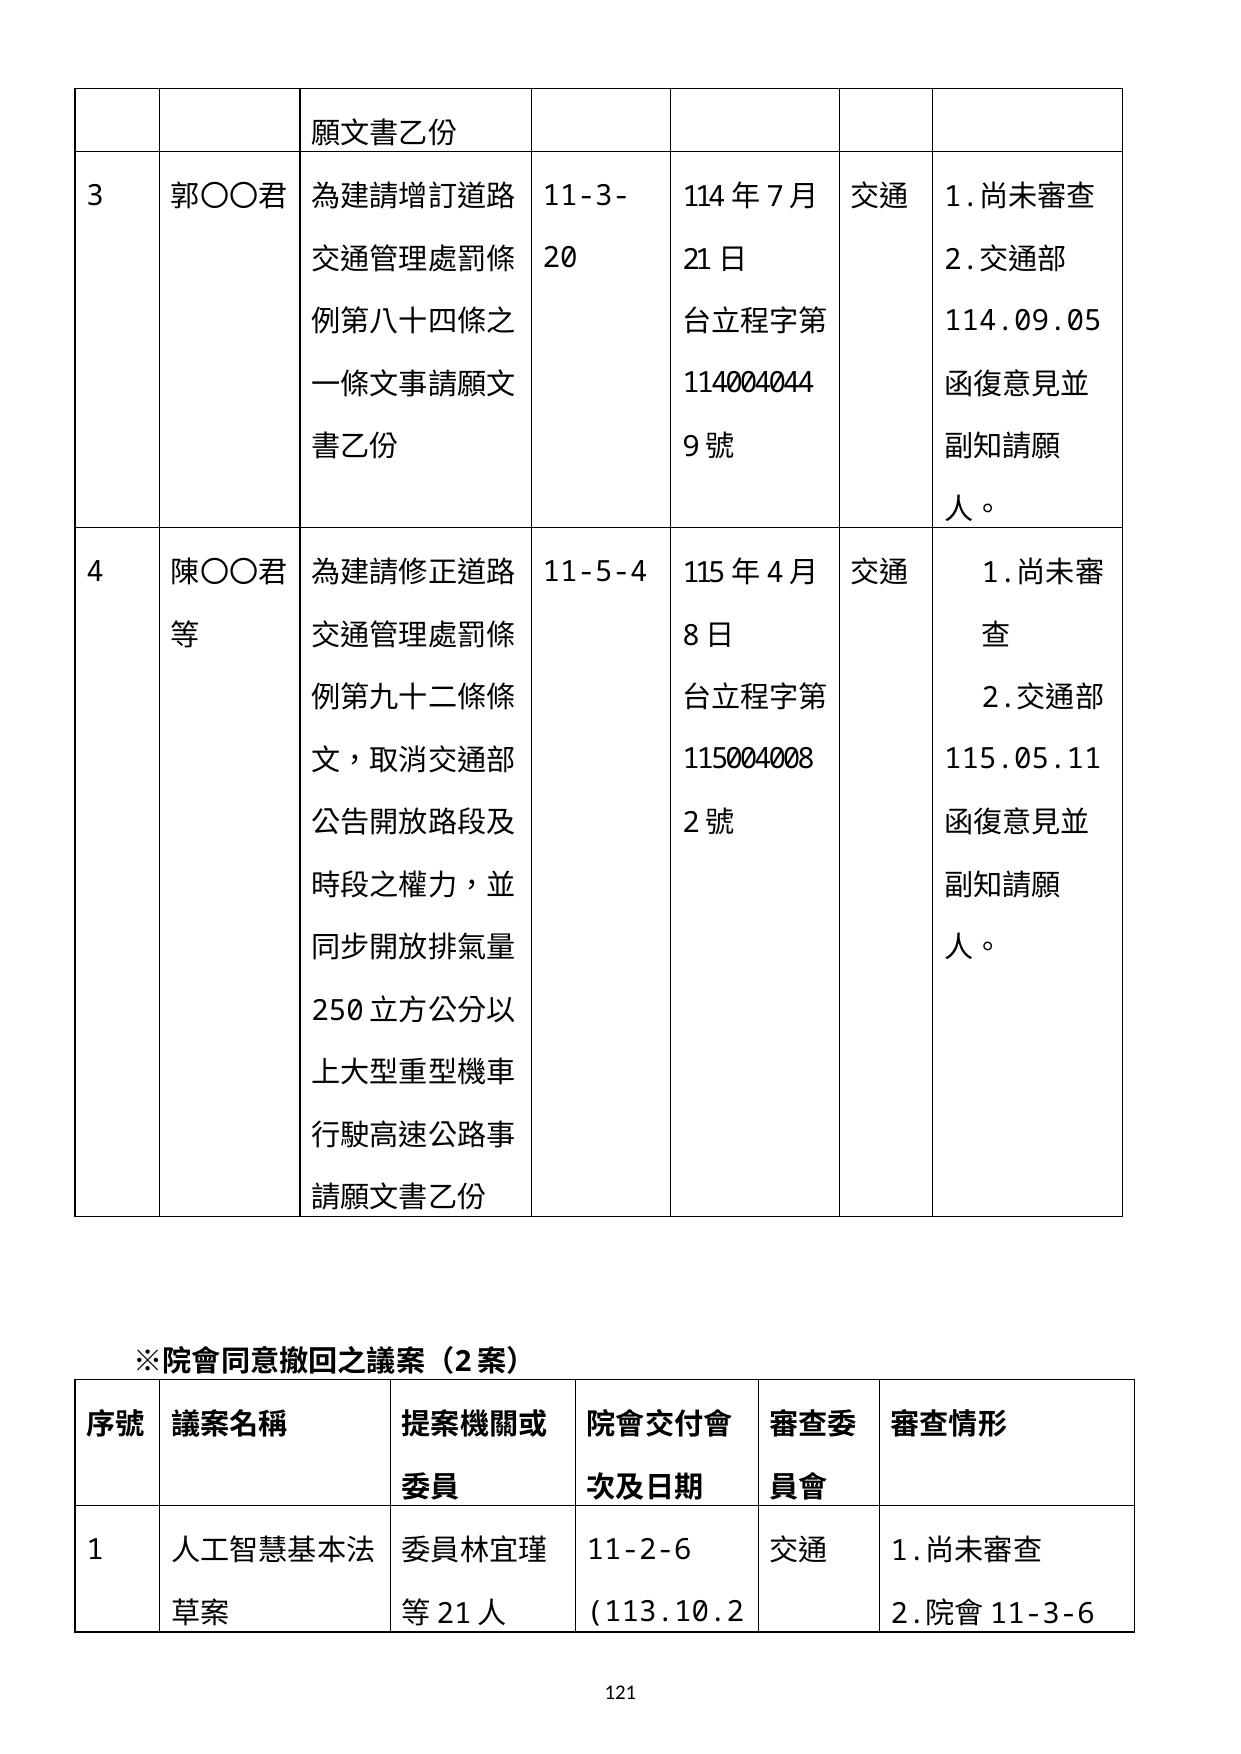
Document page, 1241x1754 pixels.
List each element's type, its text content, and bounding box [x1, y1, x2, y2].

table_cell 郭〇〇君 [160, 152, 299, 527]
table_cell 願文書乙份 [301, 89, 531, 151]
table_cell 11-2-6 (113.10.2 [576, 1506, 758, 1631]
table_cell [840, 89, 932, 151]
table_cell [671, 89, 839, 151]
table_cell 11-3-20 [532, 152, 670, 527]
table_cell 為建請增訂道路交通管理處罰條例第八十四條之一條文事請願文書乙份 [301, 152, 531, 527]
table_header 審查委員會 [759, 1380, 879, 1505]
table_header 審查情形 [880, 1380, 1134, 1505]
table_cell [160, 89, 299, 151]
table_cell 1 [76, 1506, 159, 1631]
subtitle ※院會同意撤回之議案（2案） [75, 1317, 1165, 1379]
table_cell 3 [76, 152, 159, 527]
table_cell [933, 89, 1122, 151]
table_header 院會交付會次及日期 [576, 1380, 758, 1505]
table_header 提案機關或委員 [391, 1380, 575, 1505]
table_cell 陳〇〇君等 [160, 528, 299, 1216]
table_cell 1.尚未審查 2.院會11-3-6 [880, 1506, 1134, 1631]
table_cell 為建請修正道路交通管理處罰條例第九十二條條文，取消交通部公告開放路段及時段之權力，並同步開放排氣量250立方公分以上大型重型機車行駛高速公路事請願文書乙份 [301, 528, 531, 1216]
table_cell [76, 89, 159, 151]
table_cell 交通 [840, 528, 932, 1216]
table_cell 115年4月8日 台立程字第1150040082號 [671, 528, 839, 1216]
table_cell 交通 [759, 1506, 879, 1631]
table_header 序號 [76, 1380, 159, 1505]
table_cell 尚未審查 交通部 115.05.11函復意見並副知請願人。 [933, 528, 1122, 1216]
table_cell 交通 [840, 152, 932, 527]
table_cell 4 [76, 528, 159, 1216]
table_header 議案名稱 [160, 1380, 390, 1505]
table_cell [532, 89, 670, 151]
table_cell 人工智慧基本法草案 [160, 1506, 390, 1631]
table_cell 1.尚未審查 2.交通部114.09.05函復意見並副知請願人。 [933, 152, 1122, 527]
table_cell 114年7月21日 台立程字第1140040449號 [671, 152, 839, 527]
table_cell 委員林宜瑾等21人 [391, 1506, 575, 1631]
table_cell 11-5-4 [532, 528, 670, 1216]
